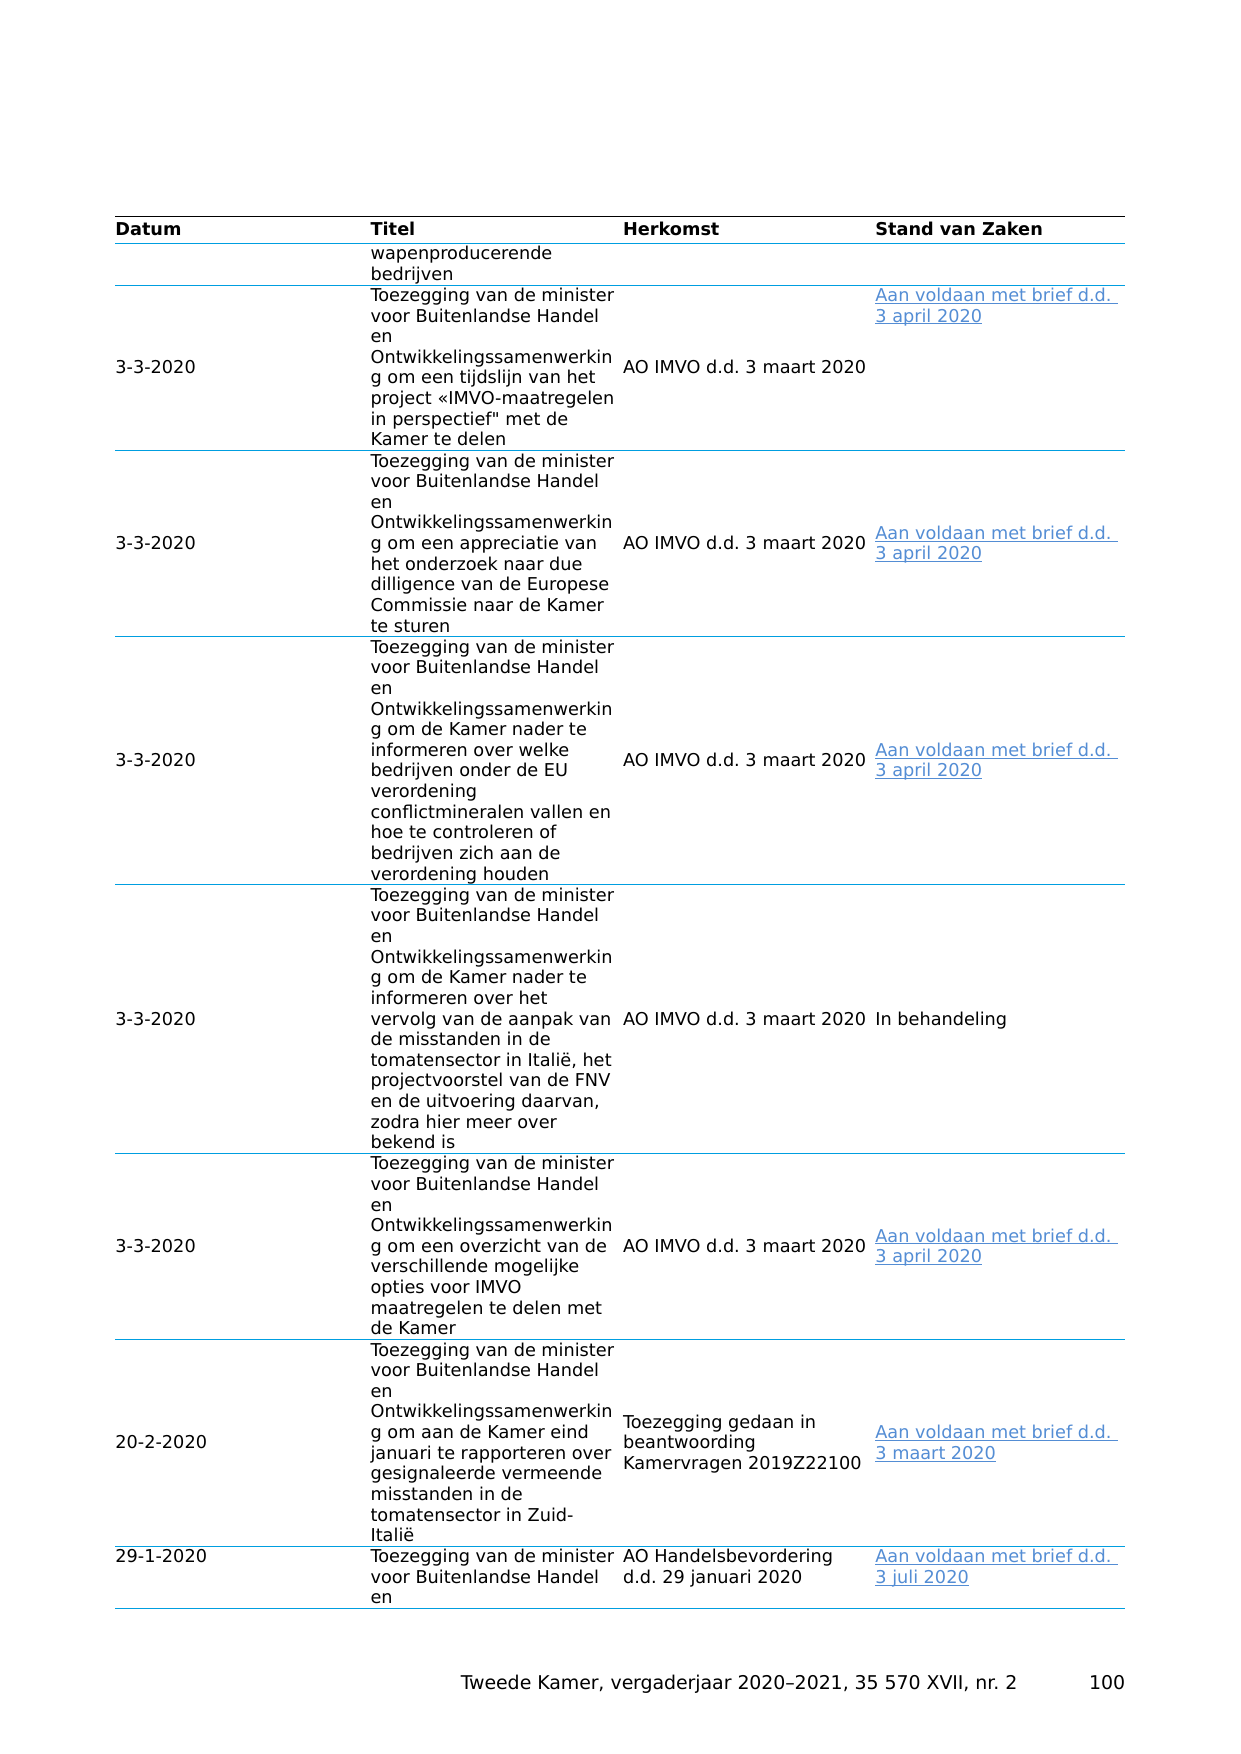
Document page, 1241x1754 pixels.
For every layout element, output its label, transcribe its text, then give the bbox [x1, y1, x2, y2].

table_cell Toezegging van de minister voor Buitenlandse Handel en Ontwikkelingssamenwerking om een appreciatie van het onderzoek naar due dilligence van de Europese Commissie naar de Kamer te sturen [368, 451, 620, 636]
table_cell Aan voldaan met brief d.d. 3 april 2020 [872, 286, 1125, 450]
table_cell 3-3-2020 [115, 451, 367, 636]
table_cell wapenproducerende bedrijven [368, 244, 620, 284]
table_cell Aan voldaan met brief d.d. 3 april 2020 [872, 451, 1125, 636]
table_cell Aan voldaan met brief d.d. 3 juli 2020 [872, 1547, 1125, 1608]
table_cell Toezegging van de minister voor Buitenlandse Handel en Ontwikkelingssamenwerking om een overzicht van de verschillende mogelijke opties voor IMVO maatregelen te delen met de Kamer [368, 1154, 620, 1339]
table_cell Toezegging gedaan in beantwoording Kamervragen 2019Z22100 [620, 1340, 872, 1546]
table_cell Herkomst [620, 217, 872, 243]
table_cell AO Handelsbevordering d.d. 29 januari 2020 [620, 1547, 872, 1608]
table_cell Toezegging van de minister voor Buitenlandse Handel en Ontwikkelingssamenwerking om de Kamer nader te informeren over welke bedrijven onder de EU verordening conflictmineralen vallen en hoe te controleren of bedrijven zich aan de verordening houden [368, 637, 620, 884]
table_cell Toezegging van de minister voor Buitenlandse Handel en Ontwikkelingssamenwerking om de Kamer nader te informeren over het vervolg van de aanpak van de misstanden in de tomatensector in Italië, het projectvoorstel van de FNV en de uitvoering daarvan, zodra hier meer over bekend is [368, 885, 620, 1153]
table_cell Toezegging van de minister voor Buitenlandse Handel en Ontwikkelingssamenwerking om aan de Kamer eind januari te rapporteren over gesignaleerde vermeende misstanden in de tomatensector in Zuid-Italië [368, 1340, 620, 1546]
table_cell [115, 244, 367, 284]
table_cell Aan voldaan met brief d.d. 3 april 2020 [872, 637, 1125, 884]
table_cell 29-1-2020 [115, 1547, 367, 1608]
table_cell AO IMVO d.d. 3 maart 2020 [620, 451, 872, 636]
table_cell AO IMVO d.d. 3 maart 2020 [620, 885, 872, 1153]
table_cell Aan voldaan met brief d.d. 3 maart 2020 [872, 1340, 1125, 1546]
table_cell 20-2-2020 [115, 1340, 367, 1546]
table_cell Toezegging van de minister voor Buitenlandse Handel en [368, 1547, 620, 1608]
table_cell Datum [115, 217, 367, 243]
table_cell AO IMVO d.d. 3 maart 2020 [620, 286, 872, 450]
table_cell 3-3-2020 [115, 637, 367, 884]
table_cell Toezegging van de minister voor Buitenlandse Handel en Ontwikkelingssamenwerking om een tijdslijn van het project «IMVO-maatregelen in perspectief" met de Kamer te delen [368, 286, 620, 450]
table_cell [872, 244, 1125, 284]
table_cell AO IMVO d.d. 3 maart 2020 [620, 637, 872, 884]
table_cell 3-3-2020 [115, 885, 367, 1153]
table_cell Titel [368, 217, 620, 243]
table_cell Aan voldaan met brief d.d. 3 april 2020 [872, 1154, 1125, 1339]
table_header Tabel 24 Door bewindslieden gedane toezeggingen [115, 191, 1125, 216]
table_cell [620, 244, 872, 284]
table_cell Stand van Zaken [872, 217, 1125, 243]
table_cell In behandeling [872, 885, 1125, 1153]
table_cell AO IMVO d.d. 3 maart 2020 [620, 1154, 872, 1339]
table_cell 3-3-2020 [115, 286, 367, 450]
table_cell 3-3-2020 [115, 1154, 367, 1339]
